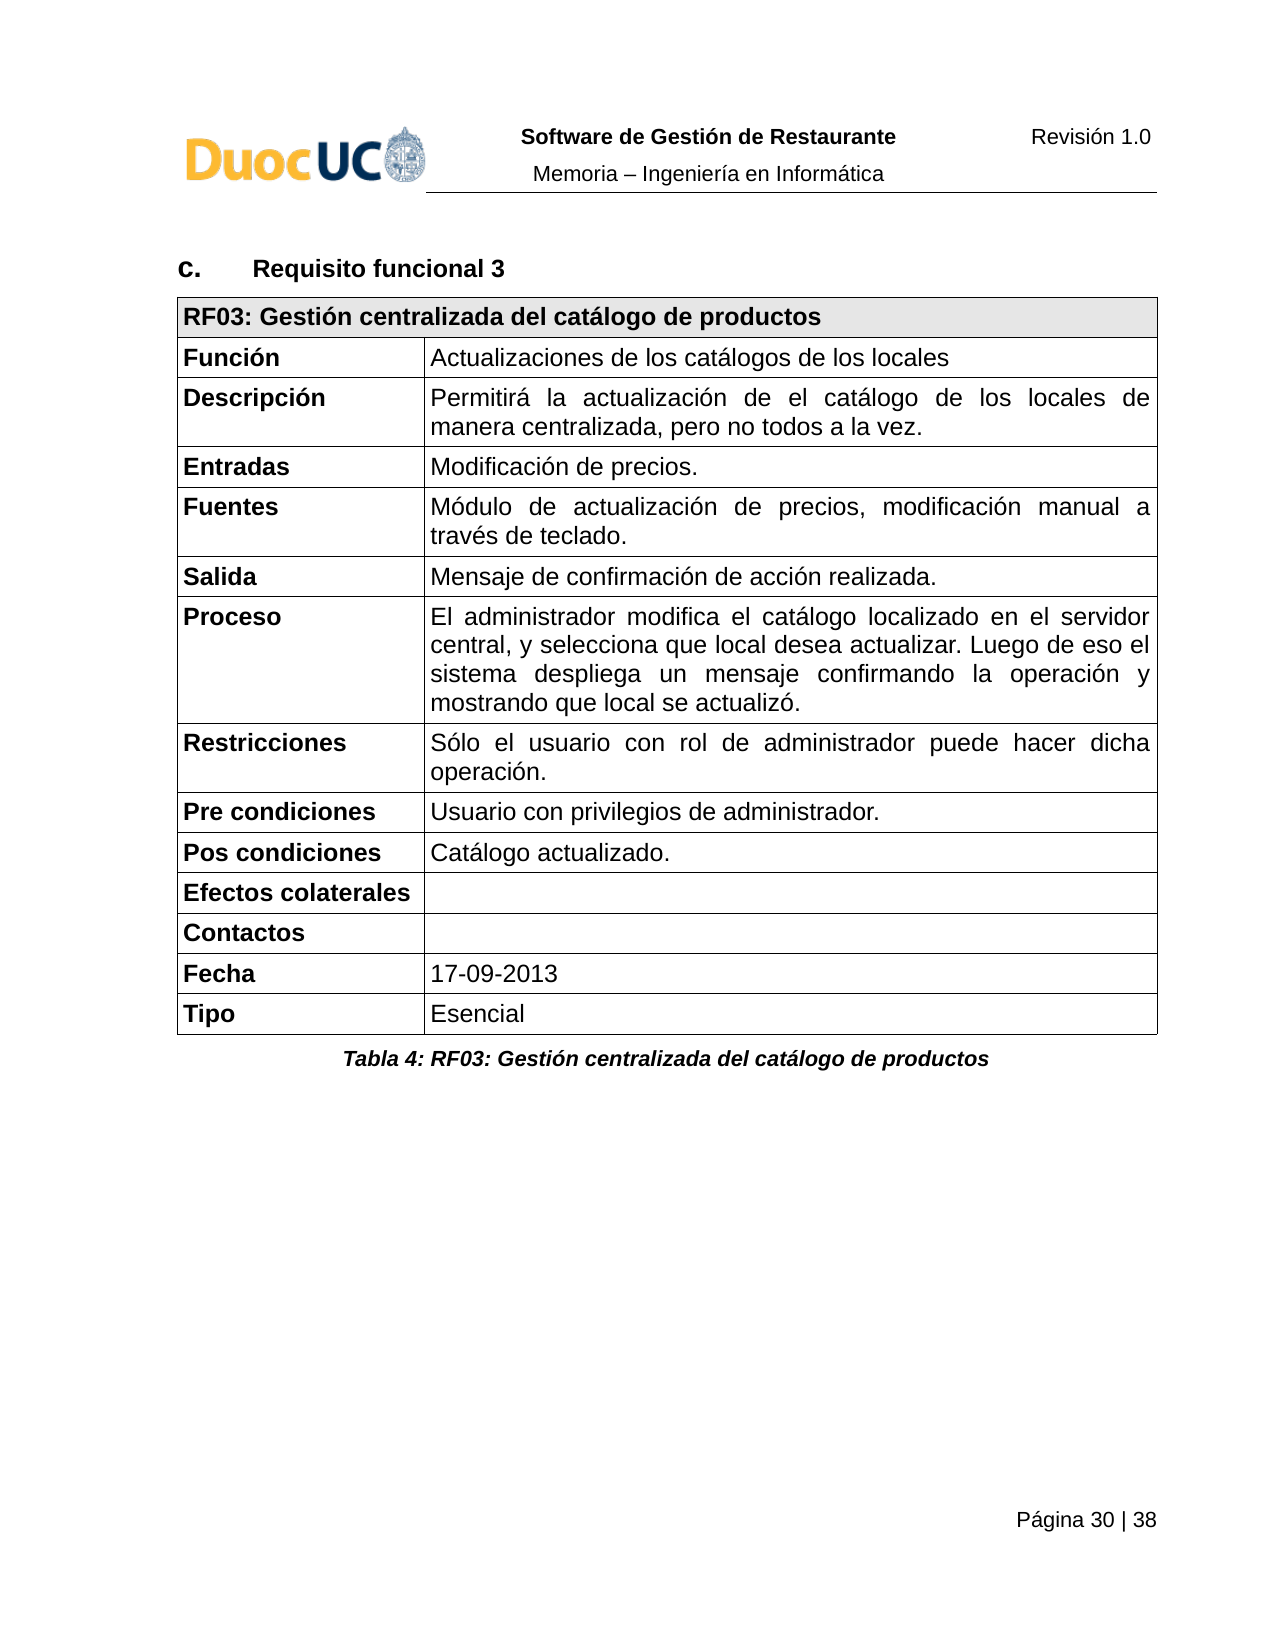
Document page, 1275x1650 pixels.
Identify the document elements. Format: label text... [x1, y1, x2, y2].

table_cell [425, 914, 1157, 953]
table_cell Modificación de precios. [425, 447, 1157, 487]
table_cell 17-09-2013 [425, 954, 1157, 993]
table_cell Proceso [178, 597, 424, 722]
table_cell Fuentes [178, 488, 424, 556]
table_cell Contactos [178, 914, 424, 953]
table_cell Actualizaciones de los catálogos de los locales [425, 338, 1157, 377]
table_cell Entradas [178, 447, 424, 487]
table_cell Restricciones [178, 724, 424, 792]
table_header RF03: Gestión centralizada del catálogo de productos [178, 298, 1157, 337]
table_cell Descripción [178, 378, 424, 446]
table_cell Sólo el usuario con rol de administrador puede hacer dicha operación. [425, 724, 1157, 792]
table_cell Función [178, 338, 424, 377]
table_cell El administrador modifica el catálogo localizado en el servidor central, y selecciona que local desea actualizar. Luego de eso el sistema despliega un mensaje confirmando la operación y mostrando que local se actualizó. [425, 597, 1157, 722]
table_cell Usuario con privilegios de administrador. [425, 793, 1157, 832]
table_cell Pos condiciones [178, 833, 424, 872]
table_cell Permitirá la actualización de el catálogo de los locales de manera centralizada, pero no todos a la vez. [425, 378, 1157, 446]
picture [182, 123, 426, 187]
table_cell Fecha [178, 954, 424, 993]
table_cell Módulo de actualización de precios, modificación manual a través de teclado. [425, 488, 1157, 556]
table_cell Efectos colaterales [178, 873, 424, 912]
table_cell Salida [178, 557, 424, 596]
table_cell Catálogo actualizado. [425, 833, 1157, 872]
table_cell Pre condiciones [178, 793, 424, 832]
subtitle Requisito funcional 3 [177, 251, 1157, 284]
table_cell Tipo [178, 994, 424, 1033]
text Tabla 4: RF03: Gestión centralizada del catálogo de productos [177, 1046, 1157, 1071]
table_cell Esencial [425, 994, 1157, 1033]
table_cell [425, 873, 1157, 912]
table_cell Mensaje de confirmación de acción realizada. [425, 557, 1157, 596]
